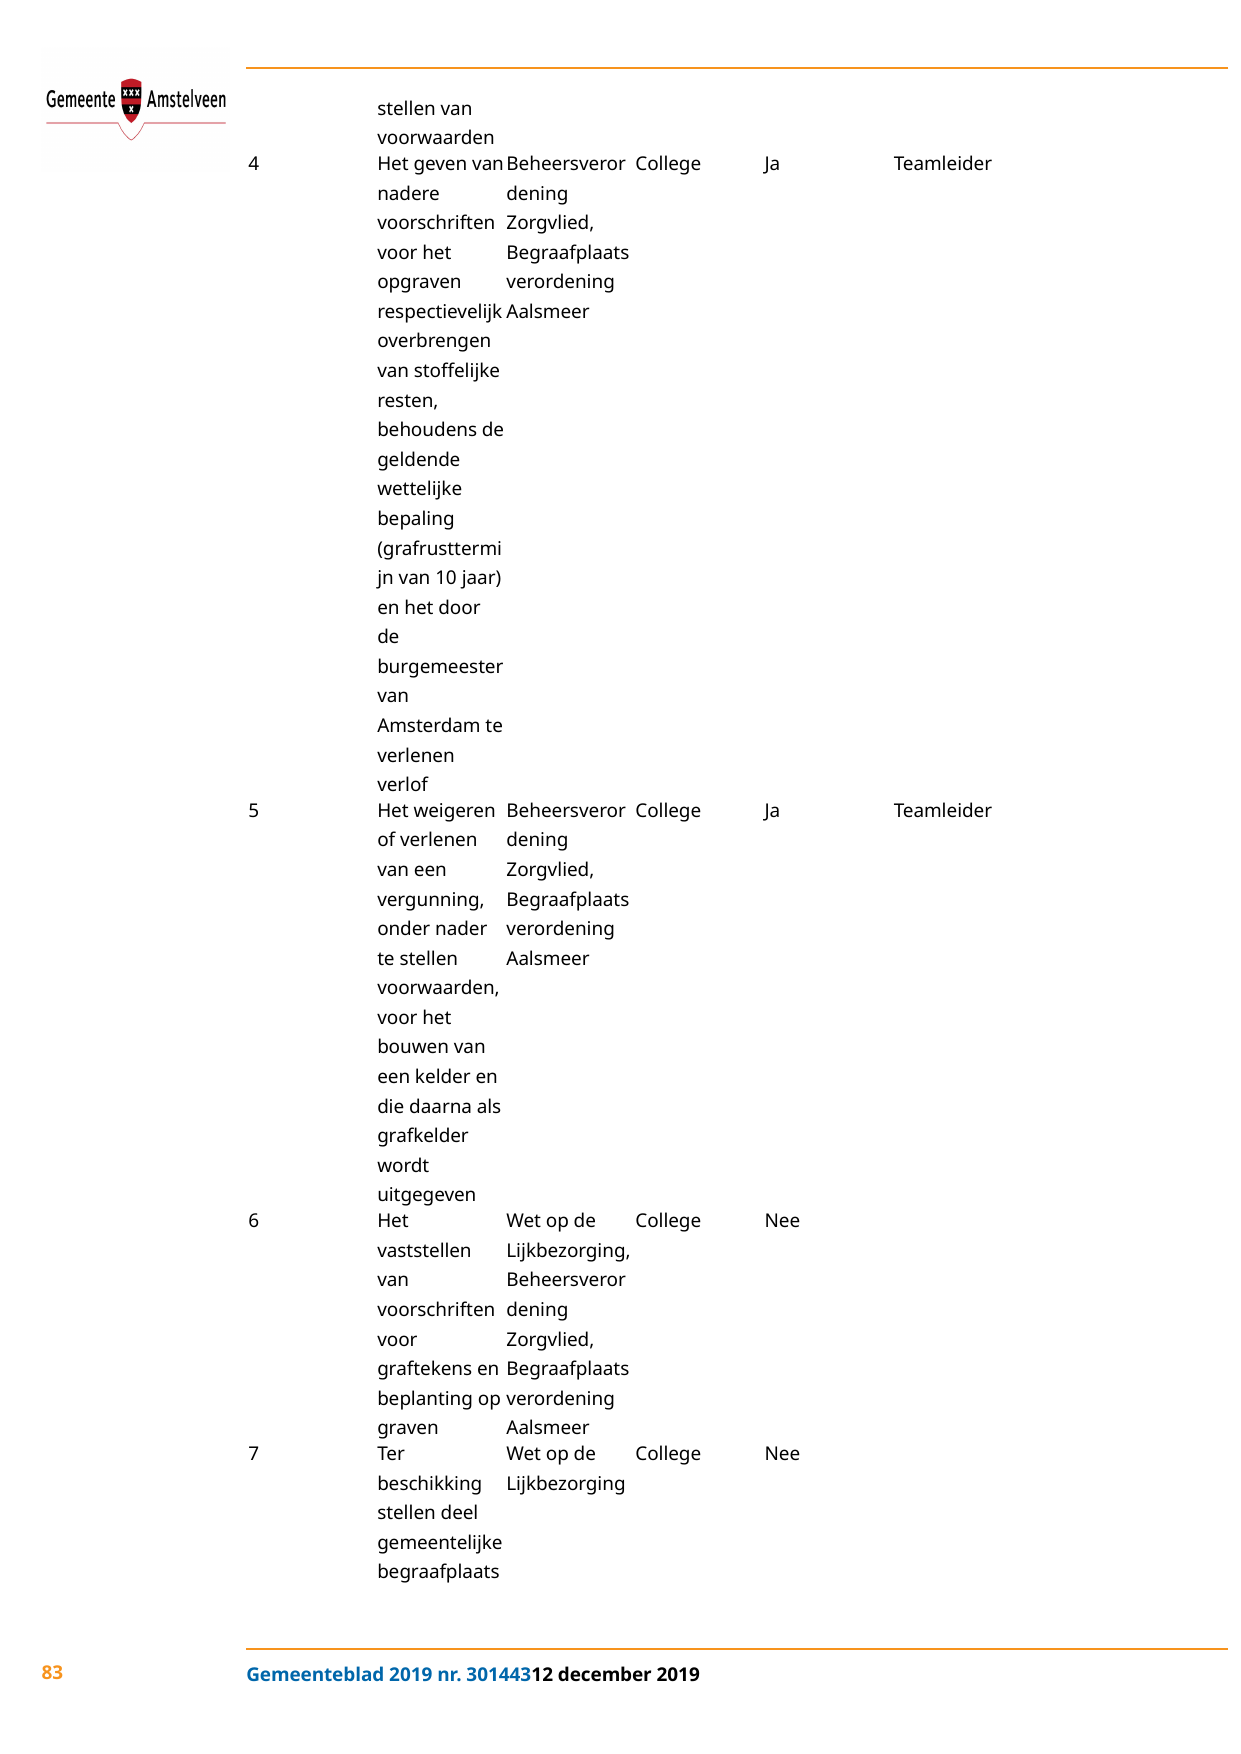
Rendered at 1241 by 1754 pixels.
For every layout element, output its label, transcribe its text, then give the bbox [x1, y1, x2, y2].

table_cell 5 [248, 797, 377, 1207]
table_cell 4 [248, 150, 377, 797]
table_cell [1023, 1208, 1152, 1440]
table_cell [764, 95, 893, 150]
table_cell [1023, 150, 1152, 797]
picture [41, 47, 231, 172]
table_cell Ter beschikking stellen deel gemeentelijke begraafplaats [377, 1440, 506, 1584]
table_cell [1023, 797, 1152, 1207]
table_cell Beheersverordening Zorgvlied, Begraafplaatsverordening Aalsmeer [506, 150, 635, 797]
table_cell Het vaststellen van voorschriften voor graftekens en beplanting op graven [377, 1208, 506, 1440]
table_cell Wet op de Lijkbezorging [506, 1440, 635, 1584]
table_cell Teamleider [894, 150, 1022, 797]
table_cell stellen van voorwaarden [377, 95, 506, 150]
table_cell [635, 95, 764, 150]
table_cell Ja [764, 797, 893, 1207]
table_cell Beheersverordening Zorgvlied, Begraafplaatsverordening Aalsmeer [506, 797, 635, 1207]
table_cell Nee [764, 1208, 893, 1440]
table_cell [894, 1208, 1022, 1440]
table_cell Wet op de Lijkbezorging, Beheersverordening Zorgvlied, Begraafplaatsverordening Aalsmeer [506, 1208, 635, 1440]
table_cell Teamleider [894, 797, 1022, 1207]
table_cell Nee [764, 1440, 893, 1584]
table_cell [506, 95, 635, 150]
table_cell College [635, 1440, 764, 1584]
table_cell College [635, 1208, 764, 1440]
table_cell [248, 95, 377, 150]
table_cell 6 [248, 1208, 377, 1440]
table_cell College [635, 797, 764, 1207]
table_cell [894, 95, 1022, 150]
table_cell College [635, 150, 764, 797]
table_cell [1023, 95, 1152, 150]
table_cell Ja [764, 150, 893, 797]
table_cell [1023, 1440, 1152, 1584]
table_cell Het geven van nadere voorschriften voor het opgraven respectievelijk overbrengen van stoffelijke resten, behoudens de geldende wettelijke bepaling (grafrusttermijn van 10 jaar) en het door de burgemeester van Amsterdam te verlenen verlof [377, 150, 506, 797]
table_cell 7 [248, 1440, 377, 1584]
table_cell Het weigeren of verlenen van een vergunning, onder nader te stellen voorwaarden, voor het bouwen van een kelder en die daarna als grafkelder wordt uitgegeven [377, 797, 506, 1207]
table_cell [894, 1440, 1022, 1584]
